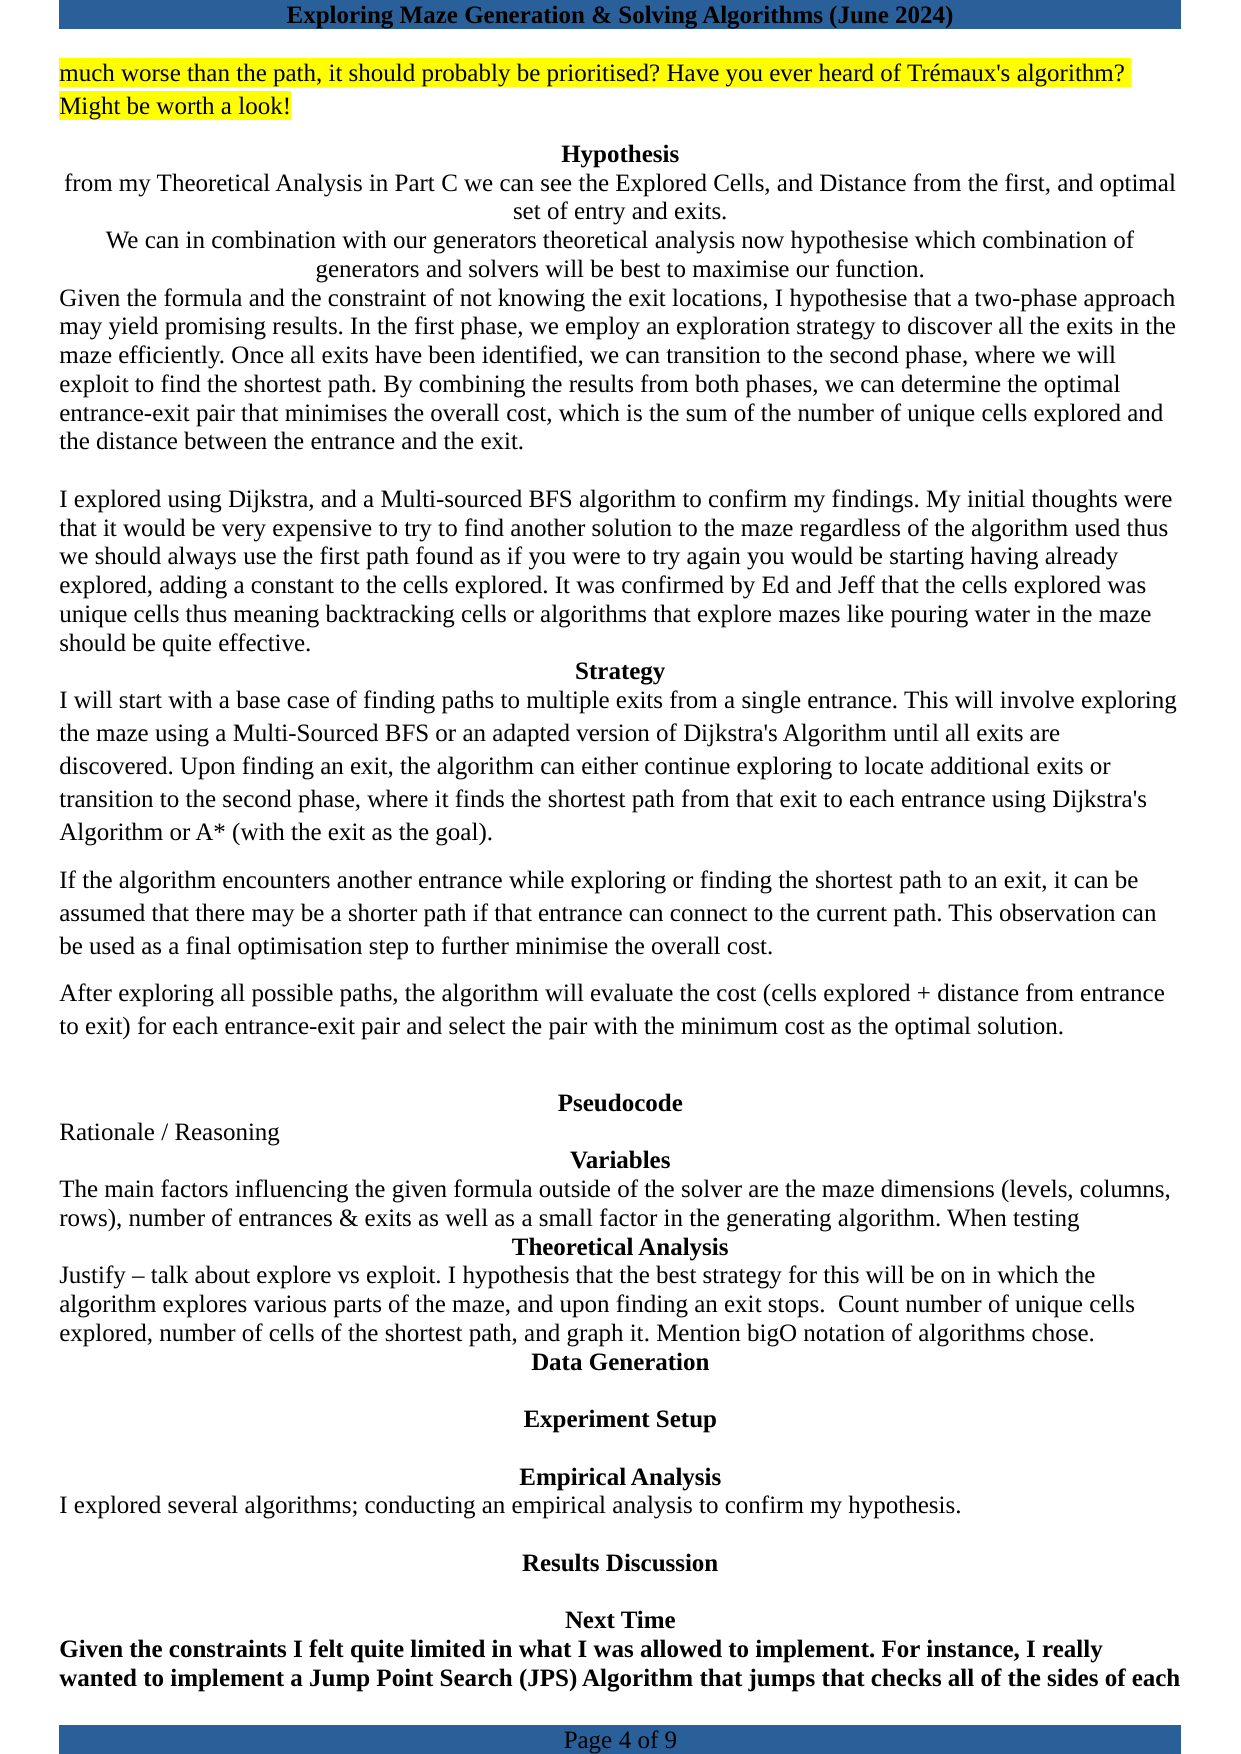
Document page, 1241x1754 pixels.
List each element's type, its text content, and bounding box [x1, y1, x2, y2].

text Given the constraints I felt quite limited in what I was allowed to implement. For instance, I really wanted to implement a Jump Point Search (JPS) Algorithm that jumps that checks all of the sides of each [59, 1634, 1181, 1692]
text Results Discussion [59, 1548, 1181, 1577]
text I explored using Dijkstra, and a Multi-sourced BFS algorithm to confirm my findings. My initial thoughts were that it would be very expensive to try to find another solution to the maze regardless of the algorithm used thus we should always use the first path found as if you were to try again you would be starting having already explored, adding a constant to the cells explored. It was confirmed by Ed and Jeff that the cells explored was unique cells thus meaning backtracking cells or algorithms that explore mazes like pouring water in the maze should be quite effective. [59, 484, 1181, 656]
text Next Time [59, 1605, 1181, 1634]
text Hypothesis [59, 139, 1181, 168]
text I explored several algorithms; conducting an empirical analysis to confirm my hypothesis. [59, 1490, 1181, 1519]
text If the algorithm encounters another entrance while exploring or finding the shortest path to an exit, it can be assumed that there may be a shorter path if that entrance can connect to the current path. This observation can be used as a final optimisation step to further minimise the overall cost. [59, 865, 1181, 959]
text Variables [59, 1145, 1181, 1174]
text Justify – talk about explore vs exploit. I hypothesis that the best strategy for this will be on in which the algorithm explores various parts of the maze, and upon finding an exit stops. Count number of unique cells explored, number of cells of the shortest path, and graph it. Mention bigO notation of algorithms chose. [59, 1260, 1181, 1347]
text Given the formula and the constraint of not knowing the exit locations, I hypothesise that a two-phase approach may yield promising results. In the first phase, we employ an exploration strategy to discover all the exits in the maze efficiently. Once all exits have been identified, we can transition to the second phase, where we will exploit to find the shortest path. By combining the results from both phases, we can determine the optimal entrance-exit pair that minimises the overall cost, which is the sum of the number of unique cells explored and the distance between the entrance and the exit. [59, 283, 1181, 455]
text Pseudocode [59, 1088, 1181, 1117]
text much worse than the path, it should probably be prioritised? Have you ever heard of Trémaux's algorithm? Might be worth a look! [59, 58, 1181, 120]
text Theoretical Analysis [59, 1232, 1181, 1260]
text We can in combination with our generators theoretical analysis now hypothesise which combination of generators and solvers will be best to maximise our function. [59, 225, 1181, 283]
text After exploring all possible paths, the algorithm will evaluate the cost (cells explored + distance from entrance to exit) for each entrance-exit pair and select the pair with the minimum cost as the optimal solution. [59, 978, 1181, 1040]
text The main factors influencing the given formula outside of the solver are the maze dimensions (levels, columns, rows), number of entrances & exits as well as a small factor in the generating algorithm. When testing [59, 1174, 1181, 1232]
text Empirical Analysis [59, 1462, 1181, 1490]
text Data Generation [59, 1347, 1181, 1375]
text from my Theoretical Analysis in Part C we can see the Explored Cells, and Distance from the first, and optimal set of entry and exits. [59, 168, 1181, 225]
text Experiment Setup [59, 1404, 1181, 1433]
text Rationale / Reasoning [59, 1117, 1181, 1145]
text I will start with a base case of finding paths to multiple exits from a single entrance. This will involve exploring the maze using a Multi-Sourced BFS or an adapted version of Dijkstra's Algorithm until all exits are discovered. Upon finding an exit, the algorithm can either continue exploring to locate additional exits or transition to the second phase, where it finds the shortest path from that exit to each entrance using Dijkstra's Algorithm or A* (with the exit as the goal). [59, 685, 1181, 846]
text Strategy [59, 656, 1181, 685]
